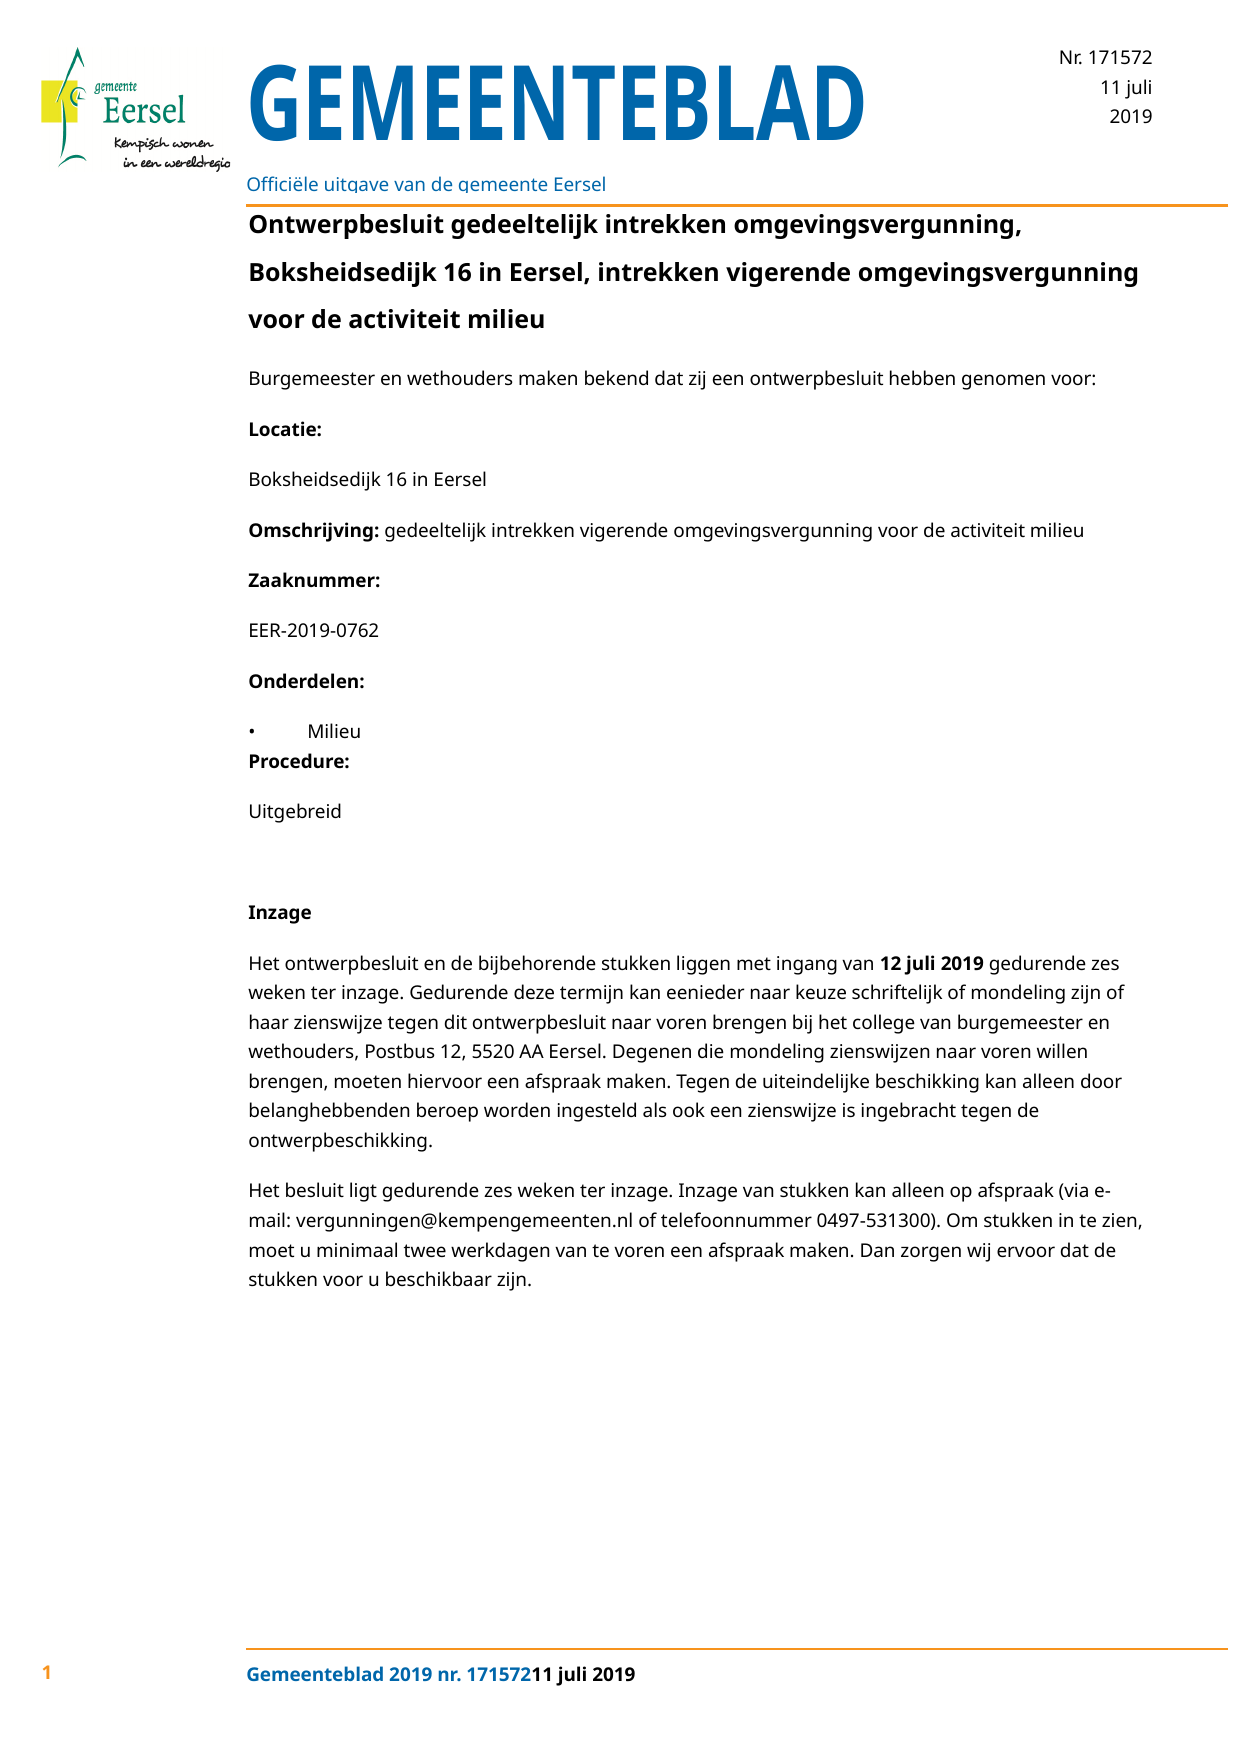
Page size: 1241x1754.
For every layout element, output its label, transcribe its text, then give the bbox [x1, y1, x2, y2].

text Onderdelen: [248, 668, 1152, 694]
text Het ontwerpbesluit en de bijbehorende stukken liggen met ingang van 12 juli 2019 gedurende zes weken ter inzage. Gedurende deze termijn kan eenieder naar keuze schriftelijk of mondeling zijn of haar zienswijze tegen dit ontwerpbesluit naar voren brengen bij het college van burgemeester en wethouders, Postbus 12, 5520 AA Eersel. Degenen die mondeling zienswijzen naar voren willen brengen, moeten hiervoor een afspraak maken. Tegen de uiteindelijke beschikking kan alleen door belanghebbenden beroep worden ingesteld als ook een zienswijze is ingebracht tegen de ontwerpbeschikking. [248, 950, 1152, 1153]
text Het besluit ligt gedurende zes weken ter inzage. Inzage van stukken kan alleen op afspraak (via e-mail: vergunningen@kempengemeenten.nl of telefoonnummer 0497-531300). Om stukken in te zien, moet u minimaal twee werkdagen van te voren een afspraak maken. Dan zorgen wij ervoor dat de stukken voor u beschikbaar zijn. [248, 1178, 1152, 1292]
text EER-2019-0762 [248, 618, 1152, 643]
text Omschrijving: gedeeltelijk intrekken vigerende omgevingsvergunning voor de activiteit milieu [248, 517, 1152, 542]
list Milieu [248, 718, 1152, 744]
picture [41, 47, 231, 172]
text Procedure: [248, 748, 1152, 774]
text Uitgebreid [248, 798, 1152, 824]
text Boksheidsedijk 16 in Eersel [248, 466, 1152, 492]
text Zaaknummer: [248, 567, 1152, 593]
text Locatie: [248, 416, 1152, 442]
text Inzage [248, 899, 1152, 925]
text Ontwerpbesluit gedeeltelijk intrekken omgevingsvergunning, Boksheidsedijk 16 in Eersel, intrekken vigerende omgevingsvergunning voor de activiteit milieu [248, 207, 1152, 336]
text Burgemeester en wethouders maken bekend dat zij een ontwerpbesluit hebben genomen voor: [248, 366, 1152, 391]
